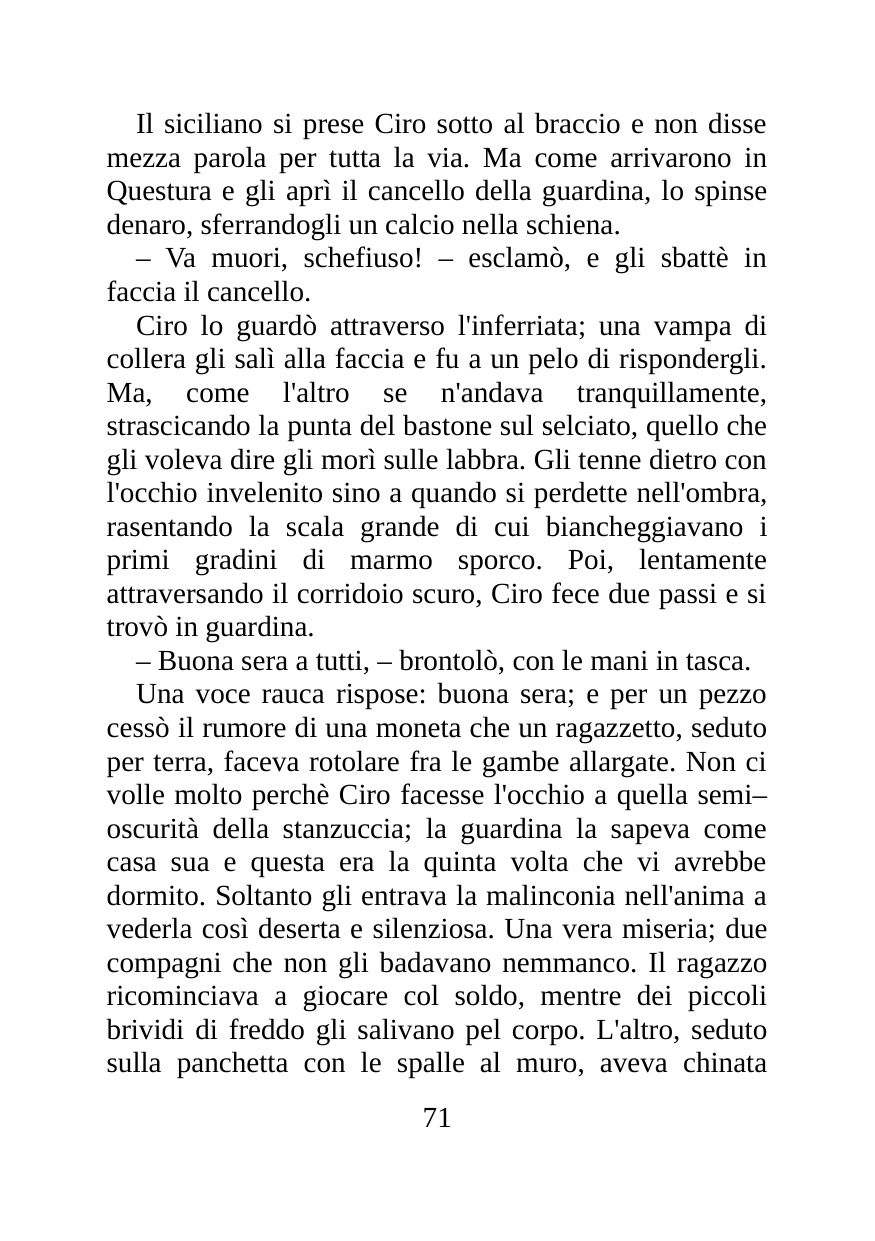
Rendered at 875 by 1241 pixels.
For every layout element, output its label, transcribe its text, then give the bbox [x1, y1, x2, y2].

text ‒ Buona sera a tutti, ‒ brontolò, con le mani in tasca. [106, 643, 768, 677]
text Una voce rauca rispose: buona sera; e per un pezzo cessò il rumore di una moneta che un ragazzetto, seduto per terra, faceva rotolare fra le gambe allargate. Non ci volle molto perchè Ciro facesse l'occhio a quella semi‒oscurità della stanzuccia; la guardina la sapeva come casa sua e questa era la quinta volta che vi avrebbe dormito. Soltanto gli entrava la malinconia nell'anima a vederla così deserta e silenziosa. Una vera miseria; due compagni che non gli badavano nemmanco. Il ragazzo ricominciava a giocare col soldo, mentre dei piccoli brividi di freddo gli salivano pel corpo. L'altro, seduto sulla panchetta con le spalle al muro, aveva chinata [106, 677, 768, 1079]
text Ciro lo guardò attraverso l'inferriata; una vampa di collera gli salì alla faccia e fu a un pelo di rispondergli. Ma, come l'altro se n'andava tranquillamente, strascicando la punta del bastone sul selciato, quello che gli voleva dire gli morì sulle labbra. Gli tenne dietro con l'occhio invelenito sino a quando si perdette nell'ombra, rasentando la scala grande di cui biancheggiavano i primi gradini di marmo sporco. Poi, lentamente attraversando il corridoio scuro, Ciro fece due passi e si trovò in guardina. [106, 308, 768, 643]
text ‒ Va muori, schefiuso! ‒ esclamò, e gli sbattè in faccia il cancello. [106, 241, 768, 308]
text Il siciliano si prese Ciro sotto al braccio e non disse mezza parola per tutta la via. Ma come arrivarono in Questura e gli aprì il cancello della guardina, lo spinse denaro, sferrandogli un calcio nella schiena. [106, 106, 768, 241]
